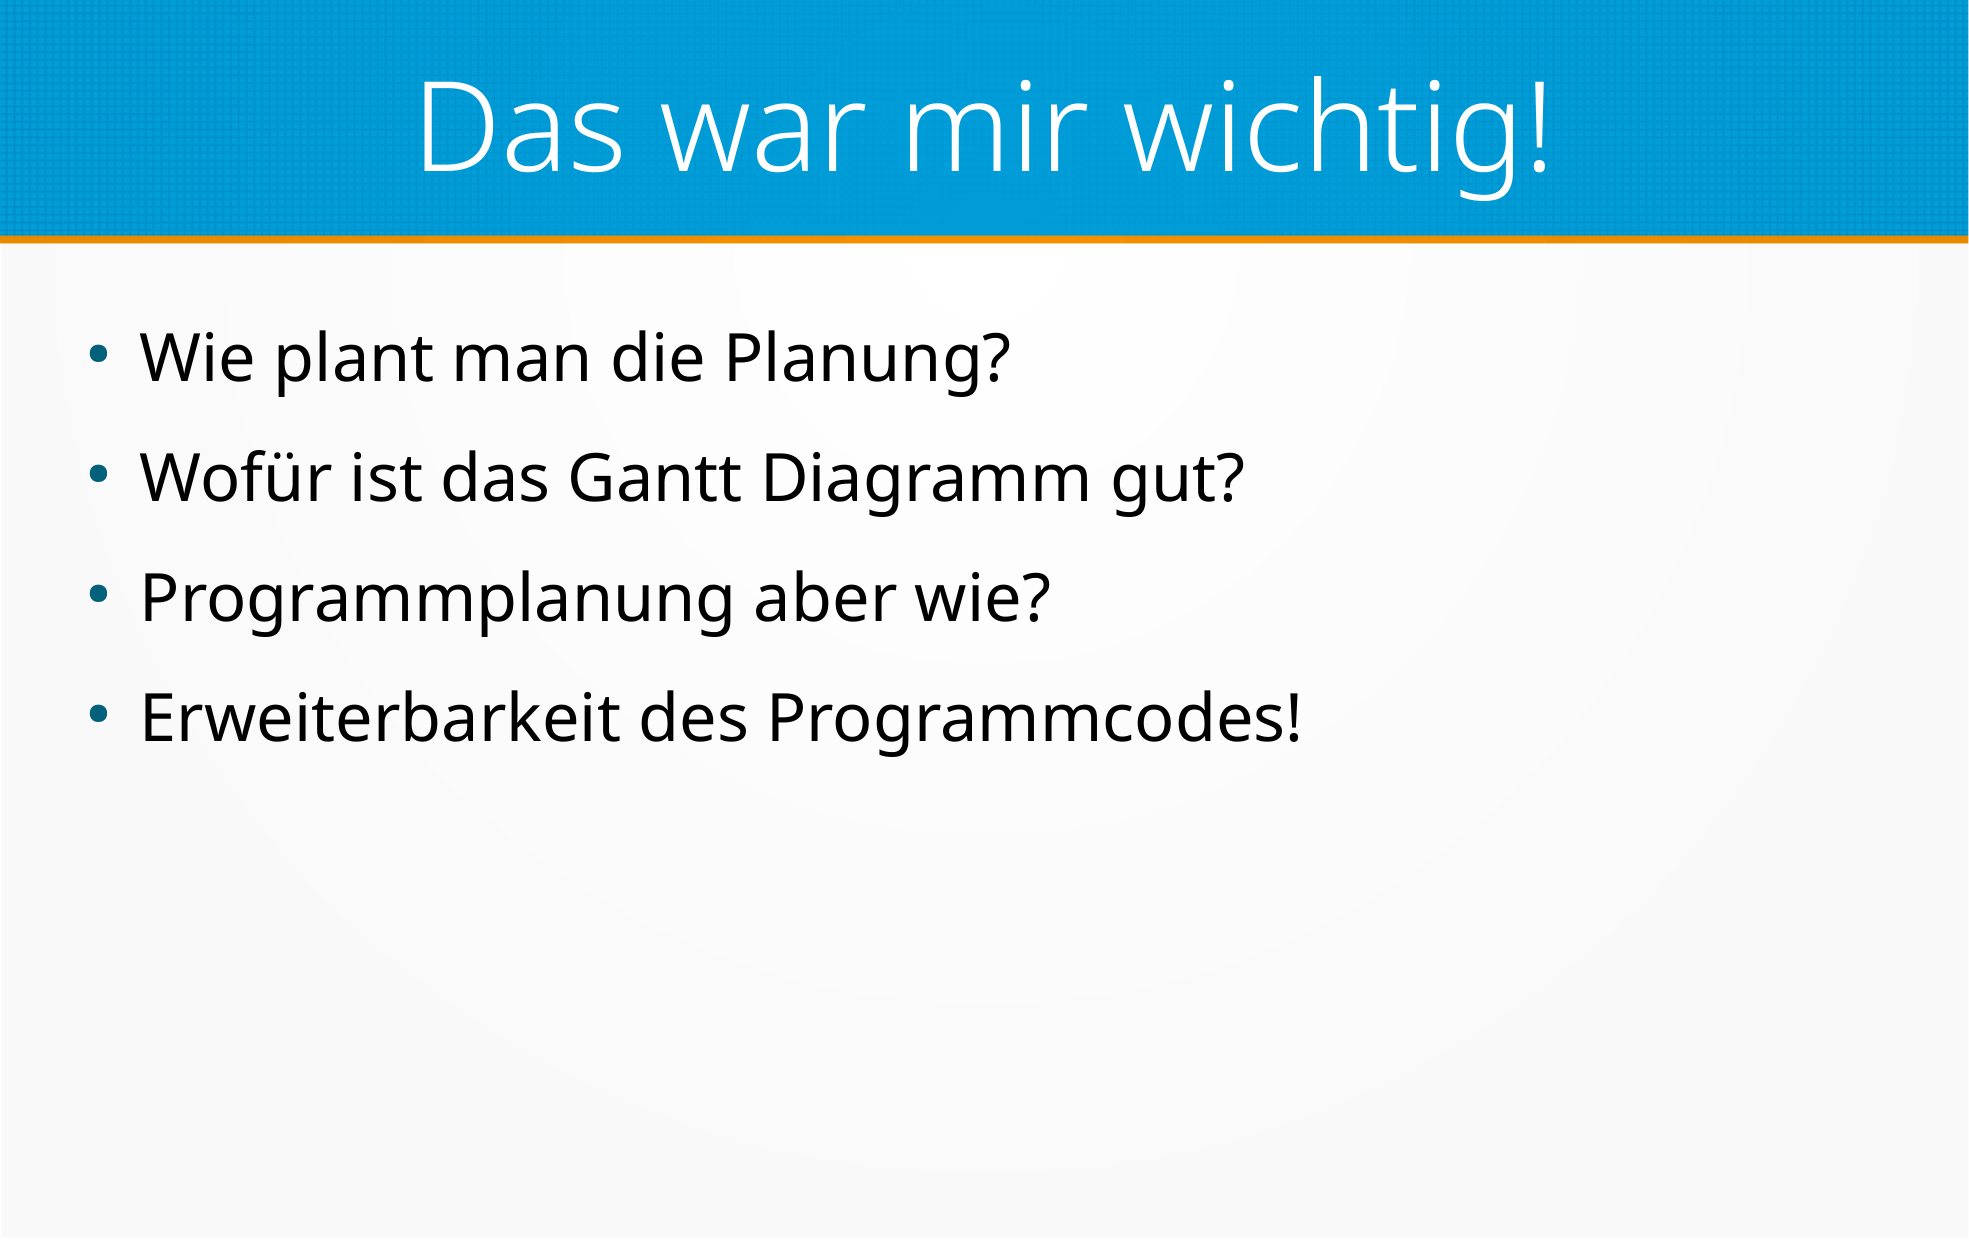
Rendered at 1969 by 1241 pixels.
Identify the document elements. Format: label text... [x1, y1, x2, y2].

title Das war mir wichtig! [98, 19, 1870, 227]
picture [0, 236, 1969, 1241]
list Wie plant man die Planung? Wofür ist das Gantt Diagramm gut? Programmplanung aber wie? Erweiterbarkeit des Programmcodes! [68, 309, 1831, 1075]
